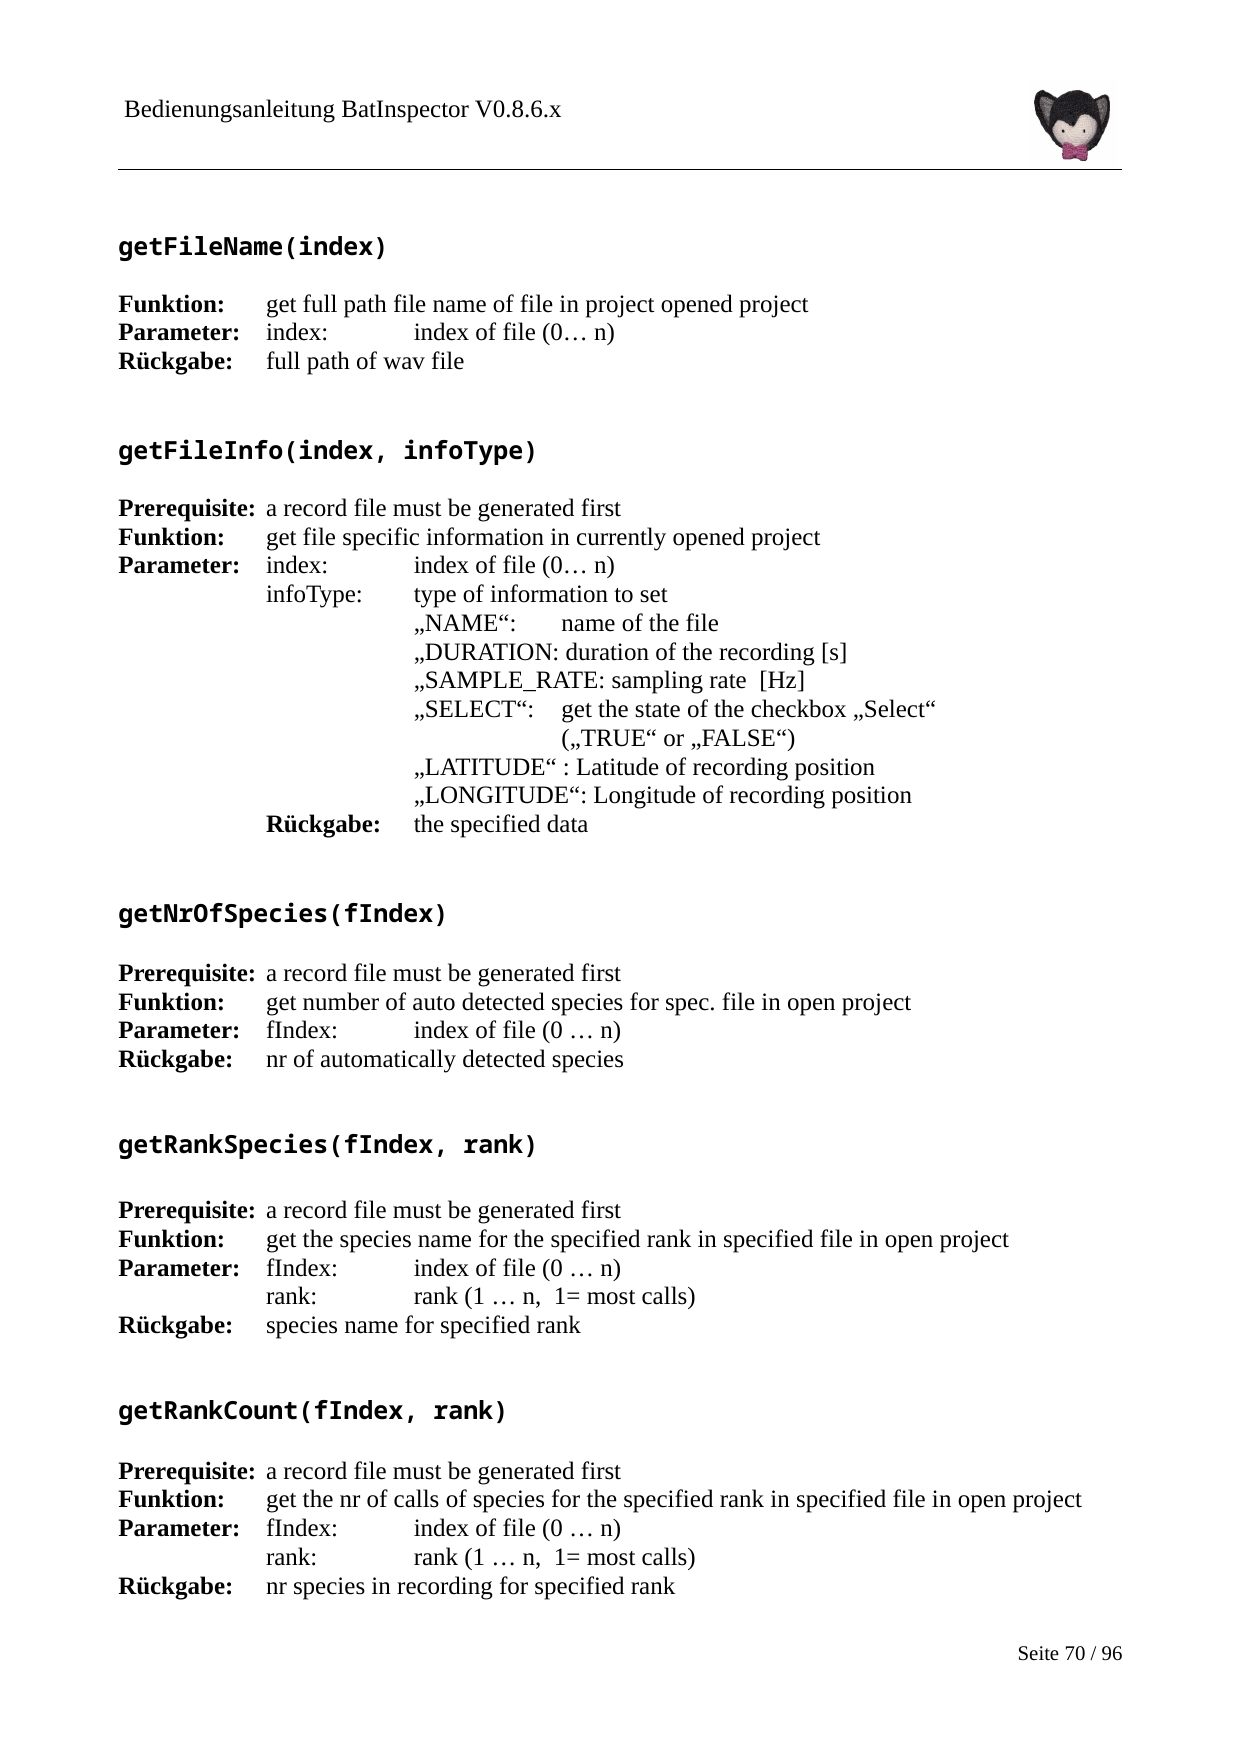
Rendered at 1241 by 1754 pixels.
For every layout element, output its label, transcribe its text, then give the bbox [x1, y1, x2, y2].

text Rückgabe: the specified data [118, 809, 1122, 838]
text Funktion: get number of auto detected species for spec. file in open project [118, 987, 1122, 1016]
text Parameter: fIndex: index of file (0 … n) rank: rank (1 … n, 1= most calls) [118, 1253, 1122, 1310]
text Rückgabe: species name for specified rank [118, 1310, 1122, 1339]
text Rückgabe: full path of wav file [118, 346, 1122, 375]
text Parameter: index: index of file (0… n) infoType: type of information to set „NAME“: name of the file „DURATION: duration of the recording [s] „SAMPLE_RATE: sampling rate [Hz] „SELECT“: get the state of the checkbox „Select“ („TRUE“ or „FALSE“) „LATITUDE“ : Latitude of recording position [118, 550, 1122, 780]
text Prerequisite: a record file must be generated first [118, 958, 1122, 987]
text Prerequisite: a record file must be generated first [118, 1456, 1122, 1484]
text Funktion: get file specific information in currently opened project [118, 522, 1122, 550]
text Parameter: fIndex: index of file (0 … n) [118, 1016, 1122, 1044]
text Prerequisite: a record file must be generated first [118, 1195, 1122, 1224]
text Prerequisite: a record file must be generated first [118, 493, 1122, 522]
text Parameter: fIndex: index of file (0 … n) rank: rank (1 … n, 1= most calls) [118, 1513, 1122, 1571]
text Rückgabe: nr species in recording for specified rank [118, 1571, 1122, 1599]
text Funktion: get the nr of calls of species for the specified rank in specified file in open project [118, 1484, 1122, 1513]
text getFileName(index) [118, 228, 1122, 262]
text Rückgabe: nr of automatically detected species [118, 1044, 1122, 1073]
text getRankSpecies(fIndex, rank) [118, 1127, 1122, 1161]
text Funktion: get the species name for the specified rank in specified file in open project [118, 1224, 1122, 1253]
text „LONGITUDE“: Longitude of recording position [118, 780, 1122, 809]
text getRankCount(fIndex, rank) [118, 1393, 1122, 1427]
text getNrOfSpecies(fIndex) [118, 895, 1122, 929]
text getFileInfo(index, infoType) [118, 432, 1122, 466]
text Parameter: index: index of file (0… n) [118, 317, 1122, 346]
picture [1030, 80, 1119, 169]
text Funktion: get full path file name of file in project opened project [118, 289, 1122, 317]
